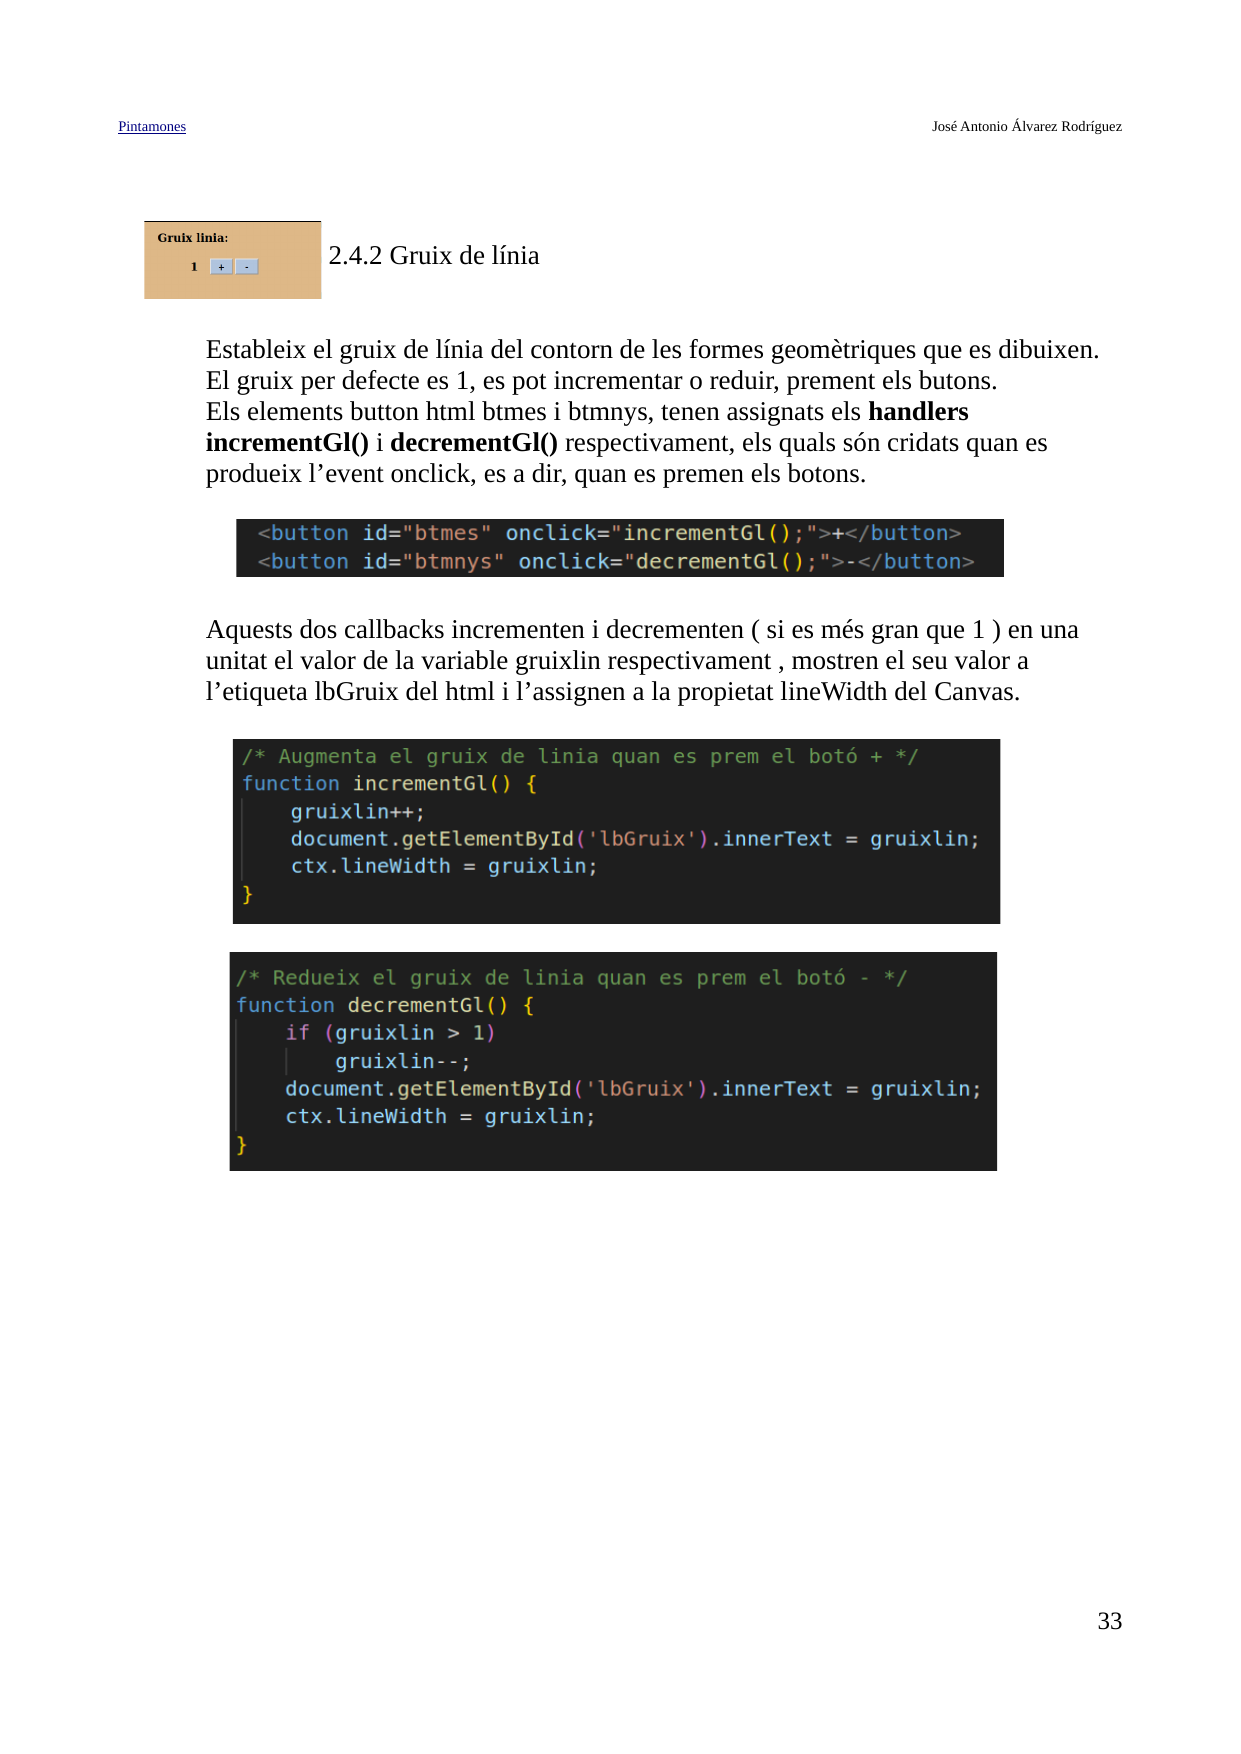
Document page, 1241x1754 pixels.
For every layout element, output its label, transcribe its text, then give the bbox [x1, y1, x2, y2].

text El gruix per defecte es 1, es pot incrementar o reduir, prement els butons. [206, 364, 1122, 395]
text Aquests dos callbacks incrementen i decrementen ( si es més gran que 1 ) en una unitat el valor de la variable gruixlin respectivament , mostren el seu valor a l’etiqueta lbGruix del html i l’assignen a la propietat lineWidth del Canvas. [206, 613, 1122, 707]
text [118, 239, 144, 271]
text Estableix el gruix de línia del contorn de les formes geomètriques que es dibuixen. [206, 333, 1122, 364]
picture [236, 519, 1004, 577]
picture [232, 739, 1001, 924]
picture [229, 952, 998, 1171]
text 2.4.2 Gruix de línia [322, 239, 1122, 271]
text Els elements button html btmes i btmnys, tenen assignats els handlers incrementGl() i decrementGl() respectivament, els quals són cridats quan es produeix l’event onclick, es a dir, quan es premen els botons. [206, 395, 1122, 488]
picture [144, 221, 322, 299]
